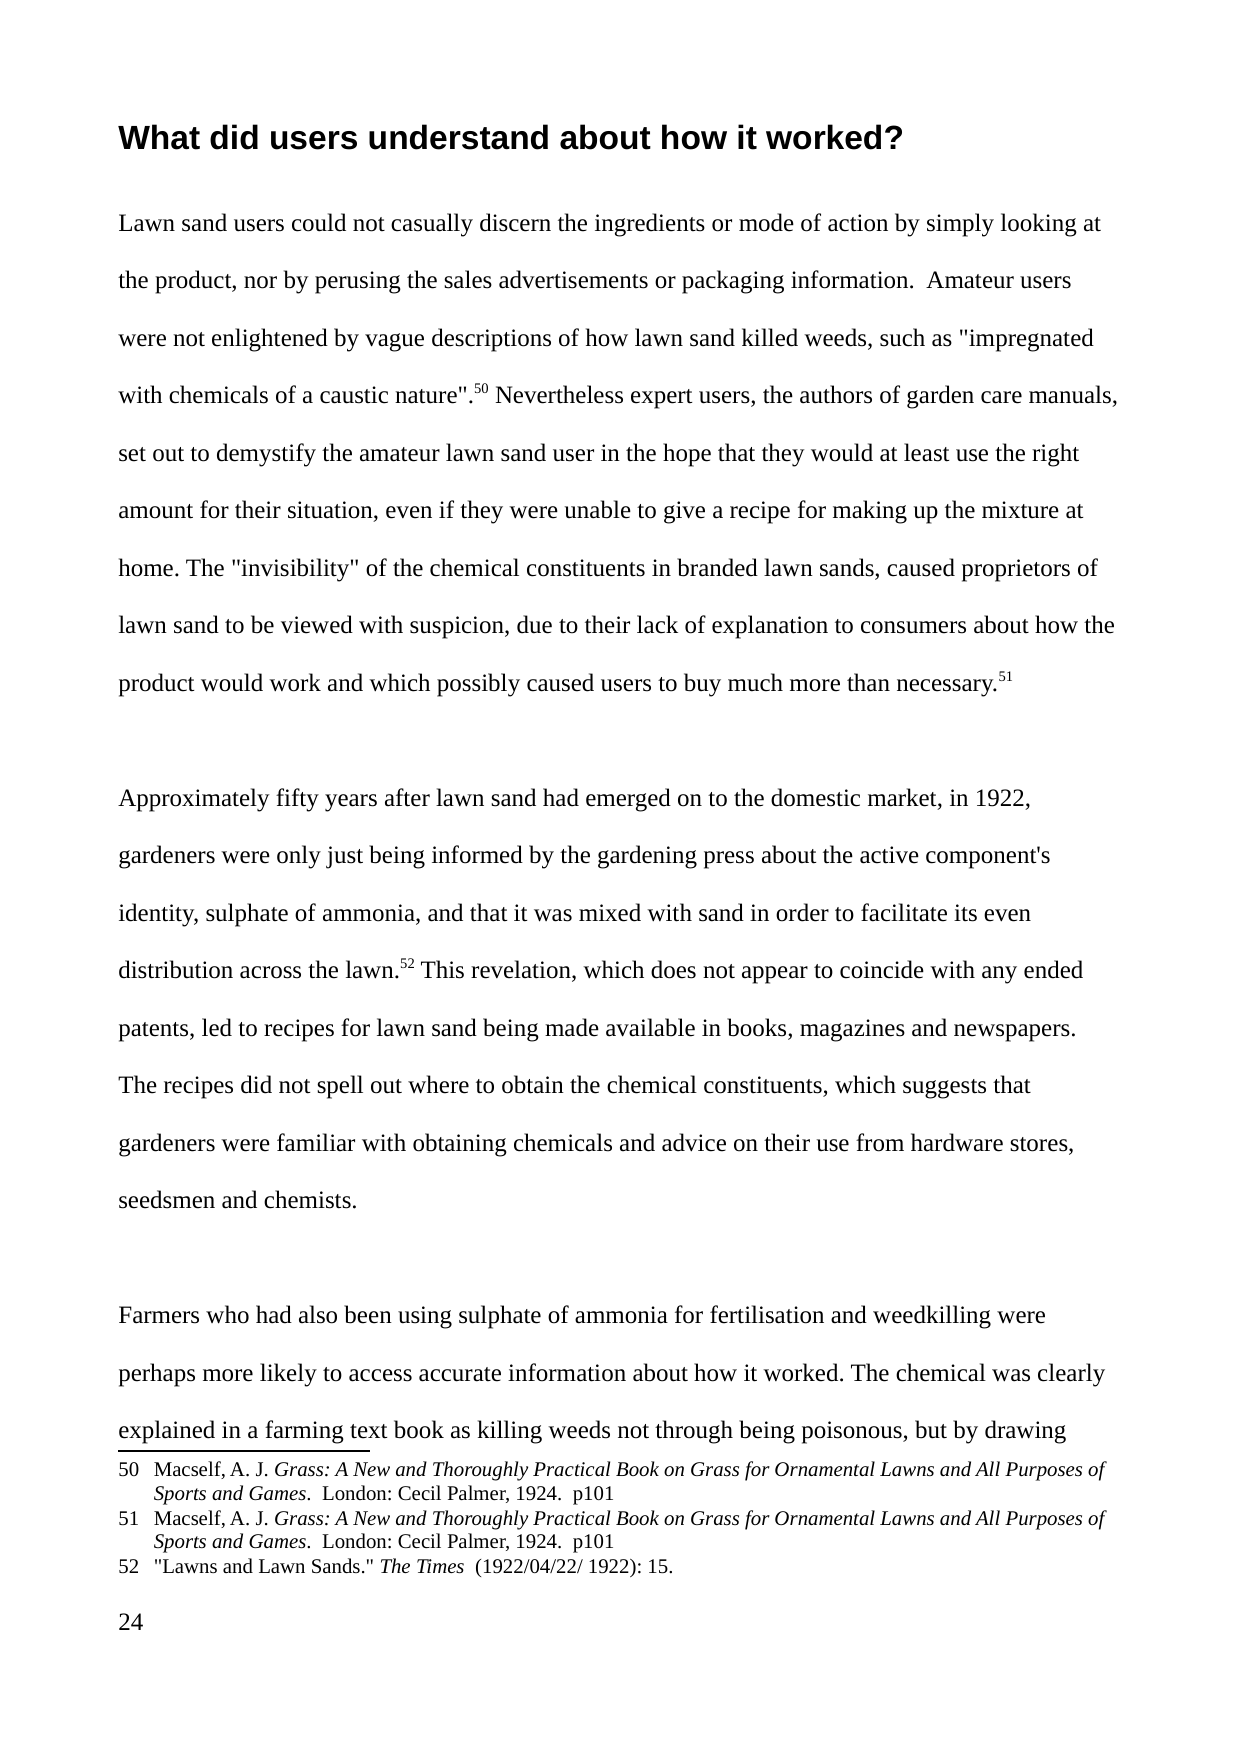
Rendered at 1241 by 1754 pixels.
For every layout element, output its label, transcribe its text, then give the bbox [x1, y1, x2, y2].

text Approximately fifty years after lawn sand had emerged on to the domestic market, in 1922, gardeners were only just being informed by the gardening press about the active component's identity, sulphate of ammonia, and that it was mixed with sand in order to facilitate its even distribution across the lawn. This revelation, which does not appear to coincide with any ended patents, led to recipes for lawn sand being made available in books, magazines and newspapers. The recipes did not spell out where to obtain the chemical constituents, which suggests that gardeners were familiar with obtaining chemicals and advice on their use from hardware stores, seedsmen and chemists. [118, 783, 1122, 1214]
text Lawn sand users could not casually discern the ingredients or mode of action by simply looking at the product, nor by perusing the sales advertisements or packaging information. Amateur users were not enlightened by vague descriptions of how lawn sand killed weeds, such as "impregnated with chemicals of a caustic nature". Nevertheless expert users, the authors of garden care manuals, set out to demystify the amateur lawn sand user in the hope that they would at least use the right amount for their situation, even if they were unable to give a recipe for making up the mixture at home. The "invisibility" of the chemical constituents in branded lawn sands, caused proprietors of lawn sand to be viewed with suspicion, due to their lack of explanation to consumers about how the product would work and which possibly caused users to buy much more than necessary. [118, 208, 1122, 697]
text "Lawns and Lawn Sands." The Times (1922/04/22/ 1922): 15. [118, 1553, 1122, 1578]
text Farmers who had also been using sulphate of ammonia for fertilisation and weedkilling were perhaps more likely to access accurate information about how it worked. The chemical was clearly explained in a farming text book as killing weeds not through being poisonous, but by drawing [118, 1300, 1122, 1444]
subtitle What did users understand about how it worked? [118, 118, 1122, 157]
text Macself, A. J. Grass: A New and Thoroughly Practical Book on Grass for Ornamental Lawns and All Purposes of Sports and Games. London: Cecil Palmer, 1924. p101 [118, 1457, 1122, 1505]
text Macself, A. J. Grass: A New and Thoroughly Practical Book on Grass for Ornamental Lawns and All Purposes of Sports and Games. London: Cecil Palmer, 1924. p101 [118, 1505, 1122, 1553]
